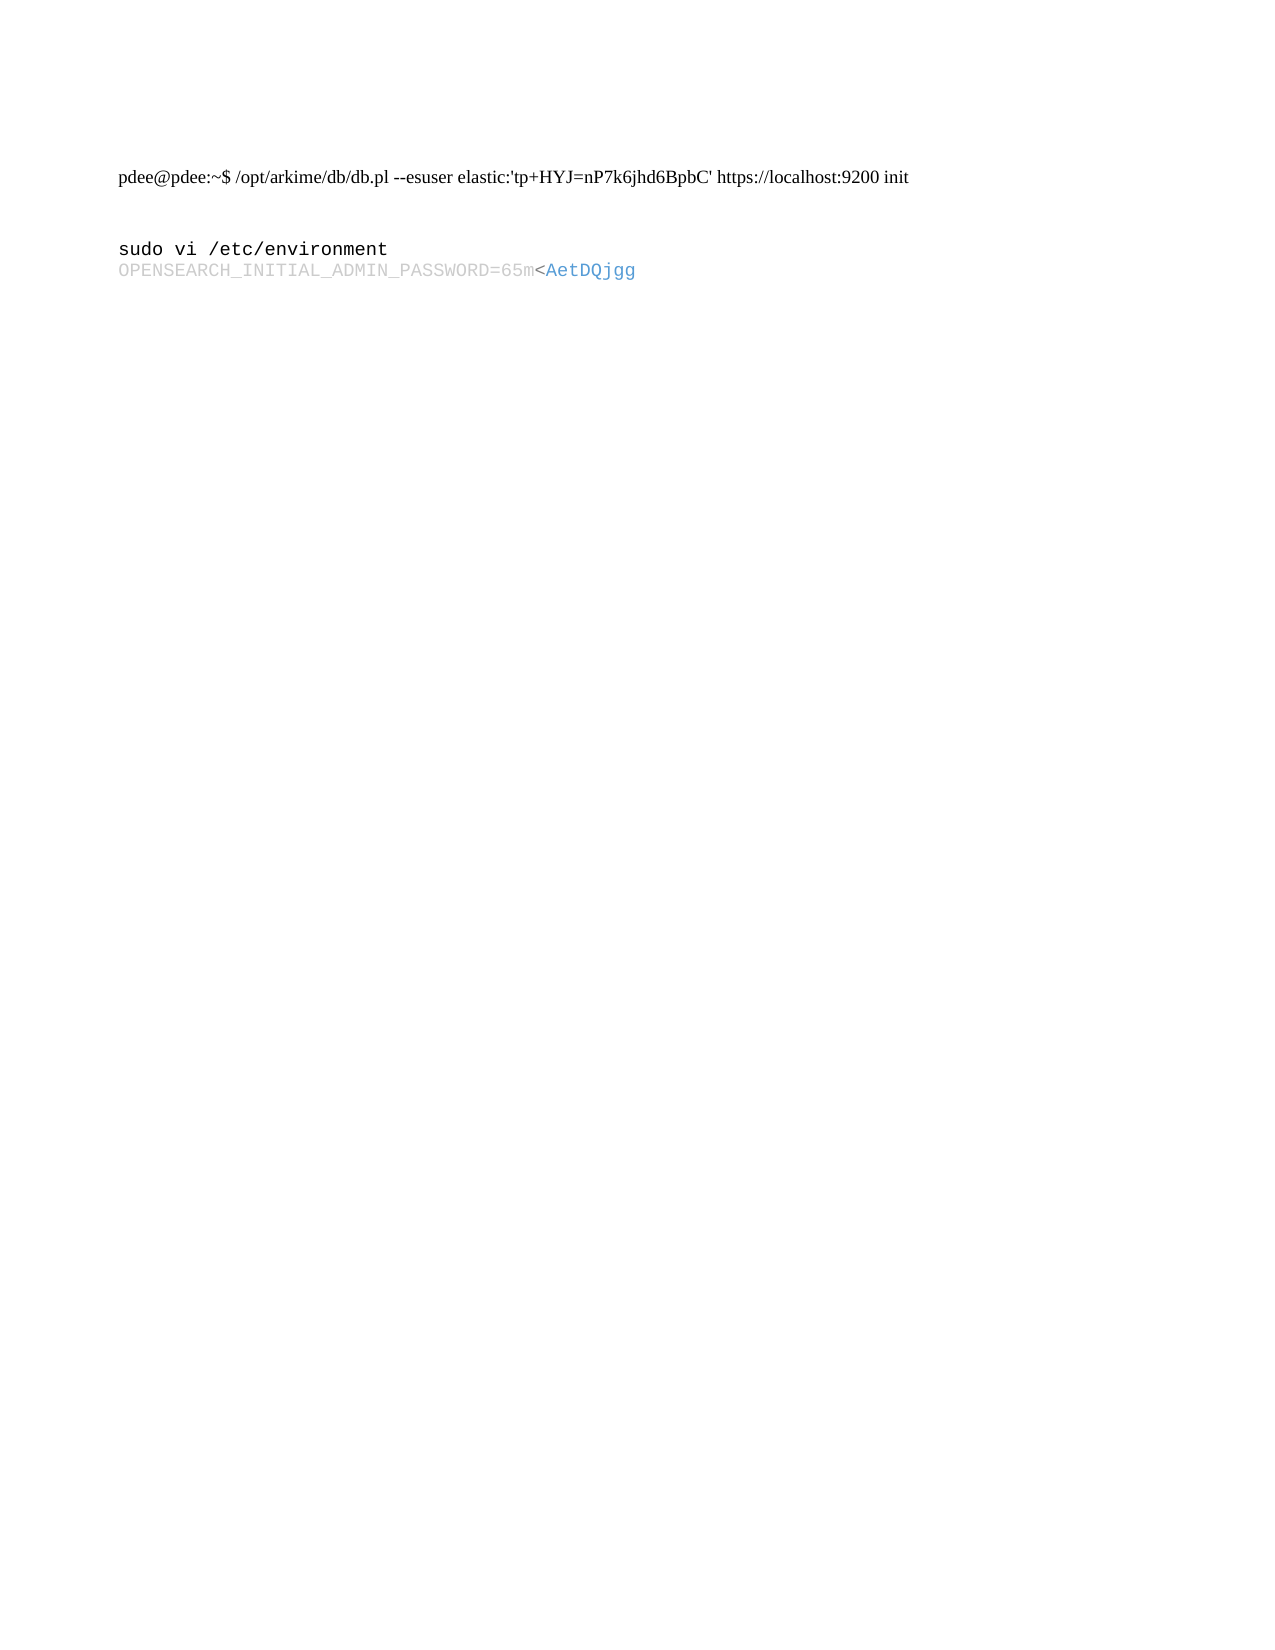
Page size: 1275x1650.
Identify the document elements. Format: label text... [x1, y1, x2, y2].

text OPENSEARCH_INITIAL_ADMIN_PASSWORD=65m<AetDQjgg [118, 261, 1157, 282]
text pdee@pdee:~$ /opt/arkime/db/db.pl --esuser elastic:'tp+HYJ=nP7k6jhd6BpbC' https://localhost:9200 init [118, 166, 1157, 187]
text sudo vi /etc/environment [118, 240, 1157, 261]
